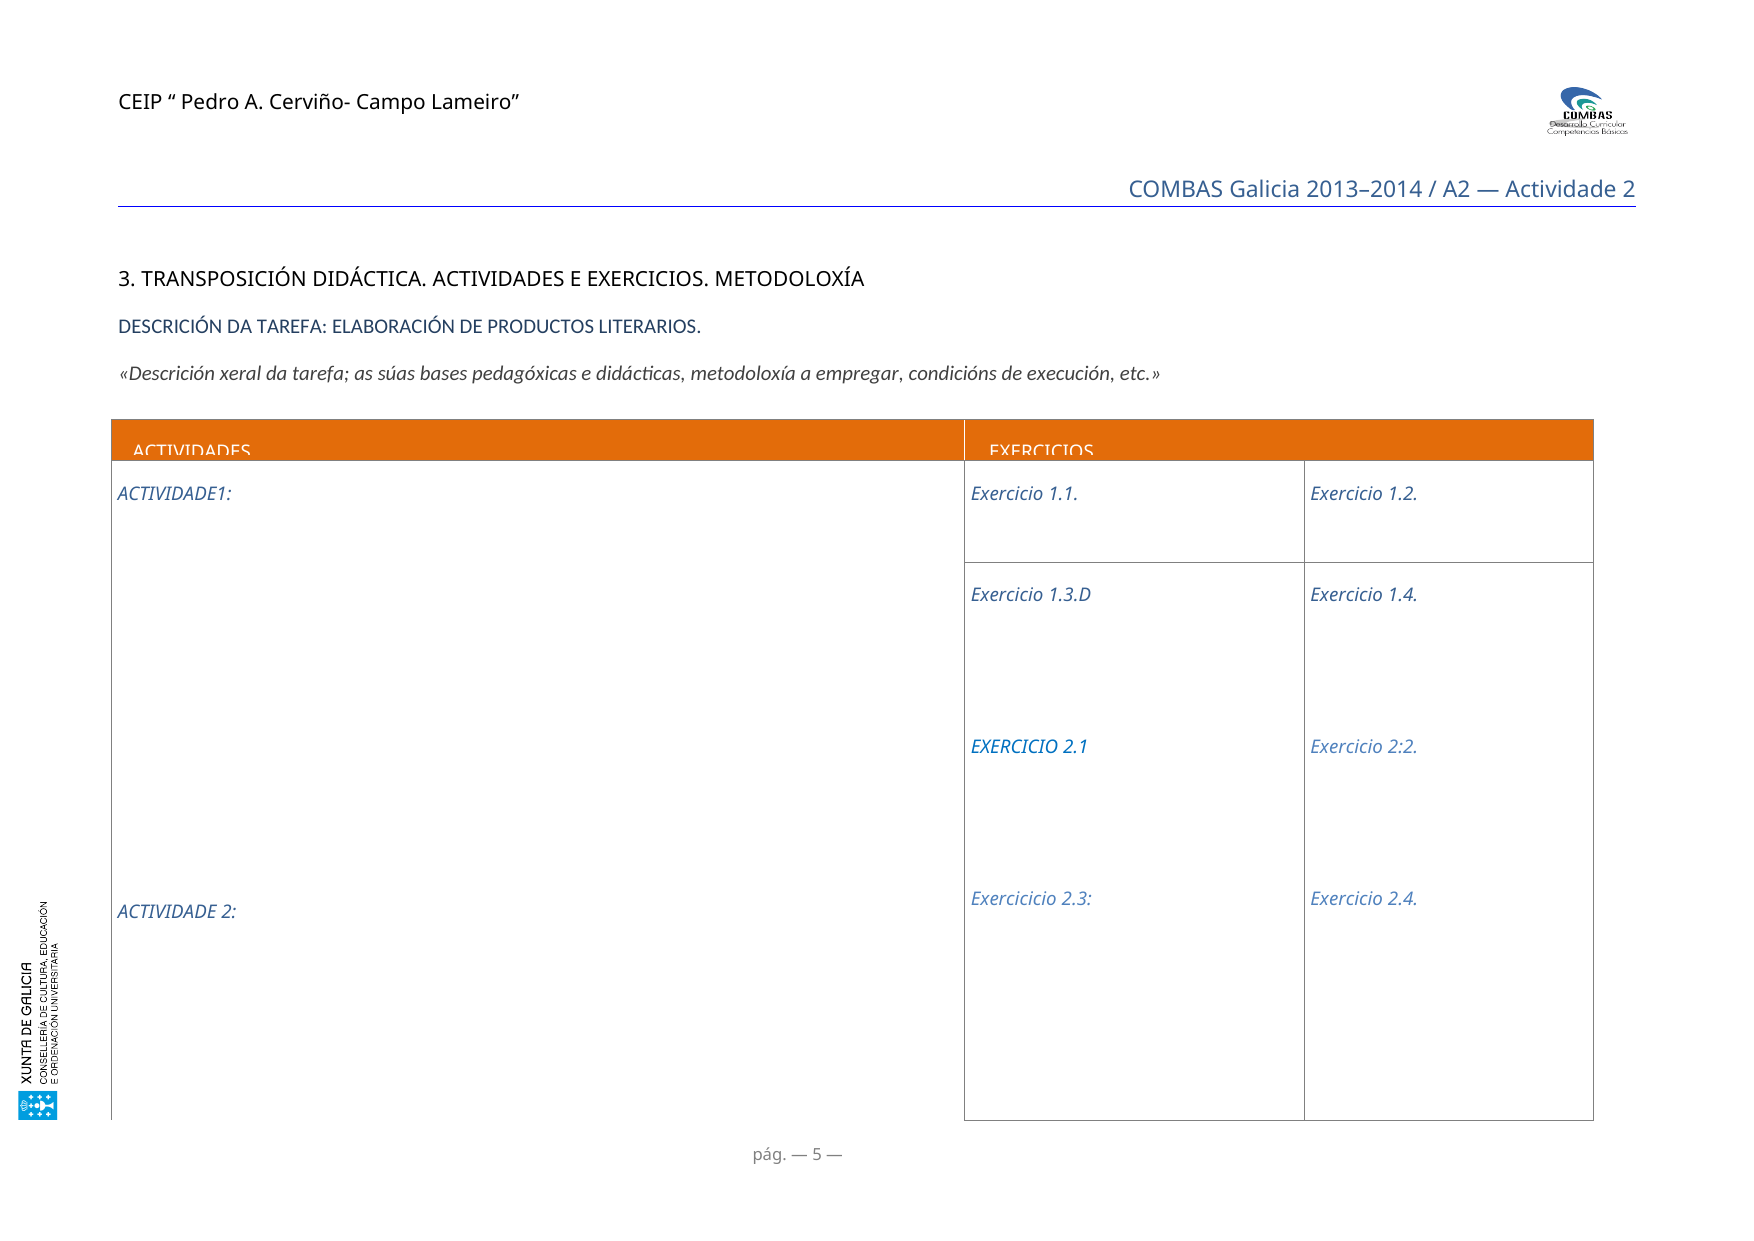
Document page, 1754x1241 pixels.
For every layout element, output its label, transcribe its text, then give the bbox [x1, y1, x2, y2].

subtitle «Descrición xeral da tarefa; as súas bases pedagóxicas e didácticas, metodoloxía a empregar, condicións de execución, etc.» [118, 360, 1636, 385]
table_cell Exercicio 1.2. [1305, 461, 1593, 562]
table_cell ACTIVIDADE1: ACTIVIDADE 2: [112, 461, 964, 1119]
table_header EXERCICIOS [965, 420, 1593, 460]
picture [35, 1102, 53, 1110]
table_cell Exercicio 1.1. [965, 461, 1304, 562]
subtitle DESCRICIÓN DA TAREFA: ELABORACIÓN DE PRODUCTOS LITERARIOS. [118, 314, 1636, 339]
picture [18, 902, 58, 1090]
table_cell Exercicio 1.3.D EXERCICIO 2.1 Exercicicio 2.3: [965, 563, 1304, 1119]
text 3. TRANSPOSICIÓN DIDÁCTICA. ACTIVIDADES E EXERCICIOS. METODOLOXÍA [118, 264, 1636, 293]
picture [1547, 87, 1628, 136]
table_header ACTIVIDADES [112, 420, 964, 460]
table_cell Exercicio 1.4. Exercicio 2:2. Exercicio 2.4. [1305, 563, 1593, 1119]
